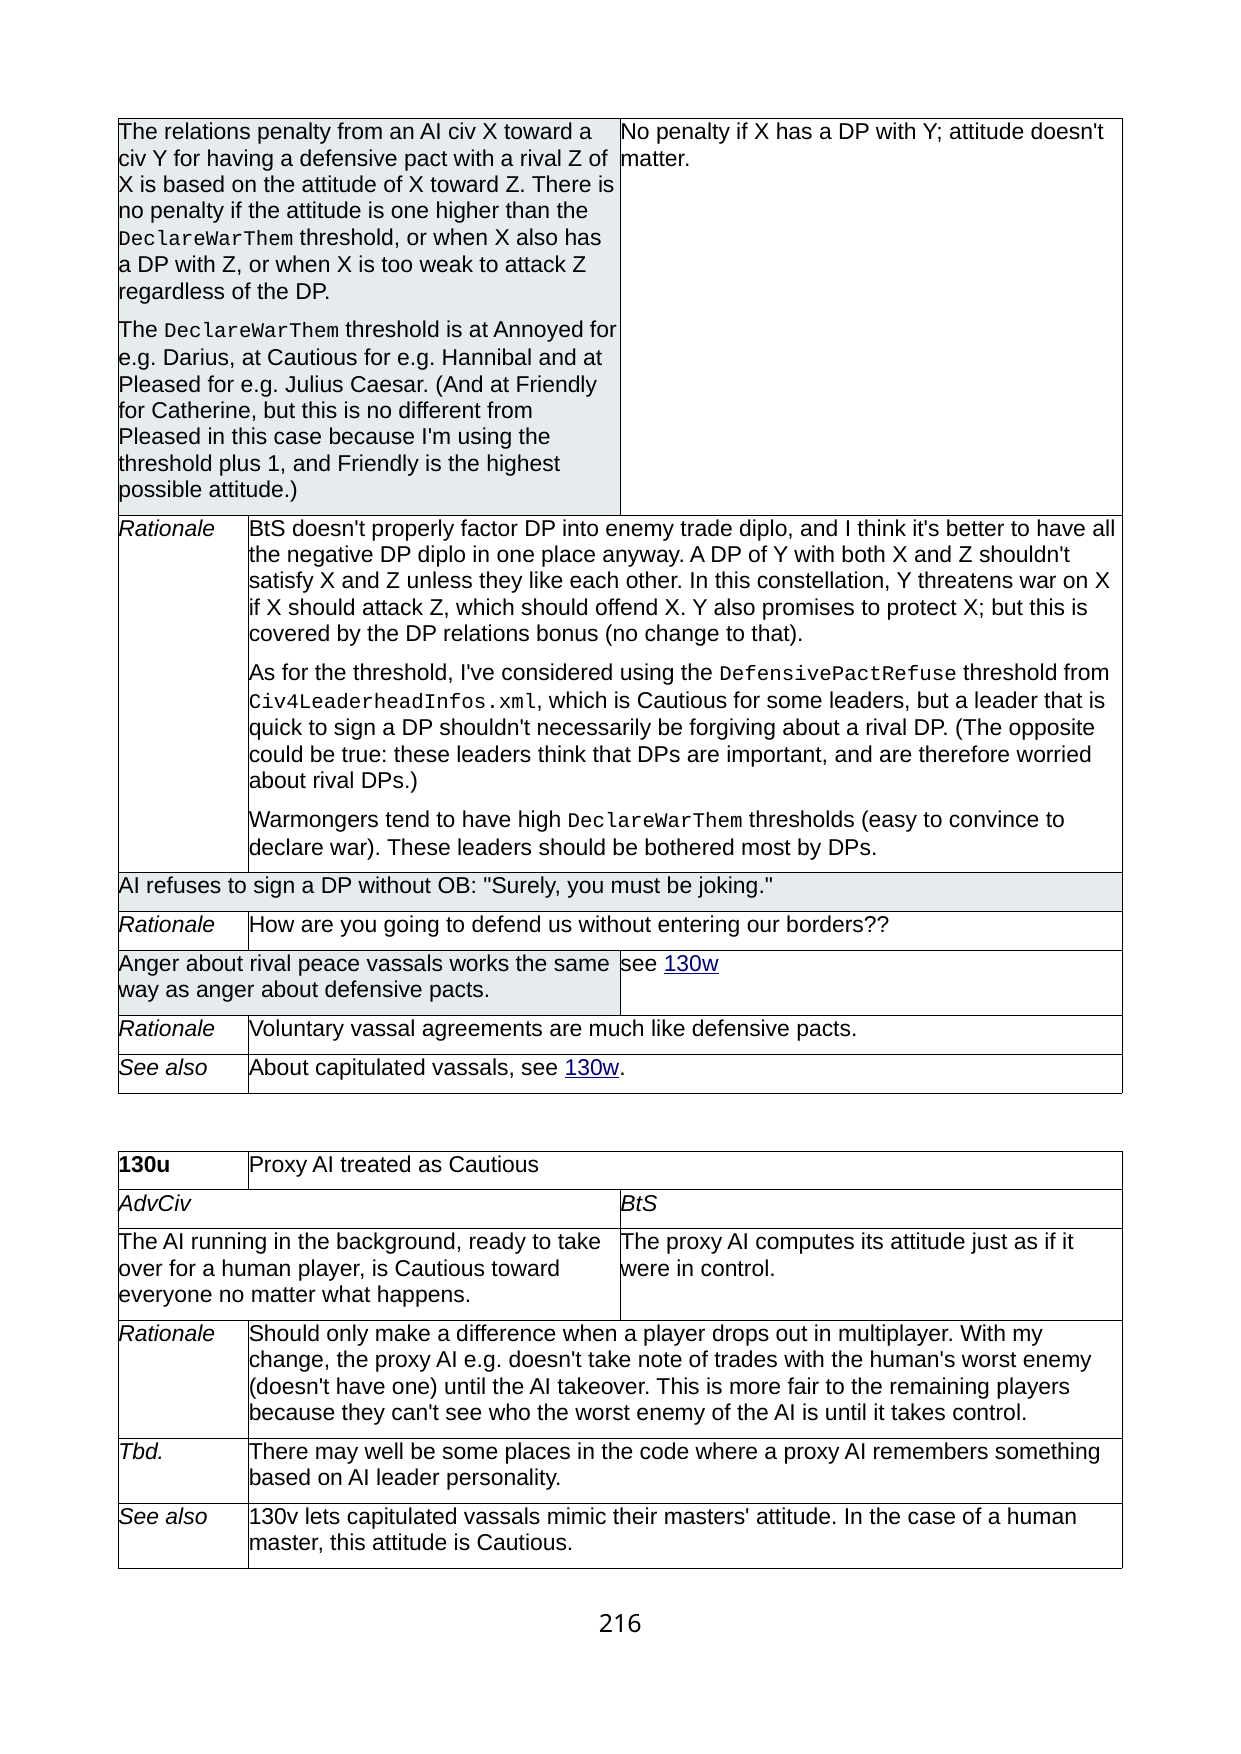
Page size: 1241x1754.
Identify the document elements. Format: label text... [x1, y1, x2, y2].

table_cell Rationale [119, 1321, 248, 1438]
table_cell BtS doesn't properly factor DP into enemy trade diplo, and I think it's better to have all the negative DP diplo in one place anyway. A DP of Y with both X and Z shouldn't satisfy X and Z unless they like each other. In this constellation, Y threatens war on X if X should attack Z, which should offend X. Y also promises to protect X; but this is covered by the DP relations bonus (no change to that). As for the threshold, I've considered using the DefensivePactRefuse threshold from Civ4LeaderheadInfos.xml, which is Cautious for some leaders, but a leader that is quick to sign a DP shouldn't necessarily be forgiving about a rival DP. (The opposite could be true: these leaders think that DPs are important, and are therefore worried about rival DPs.) Warmongers tend to have high DeclareWarThem thresholds (easy to convince to declare war). These leaders should be bothered most by DPs. [249, 516, 1122, 872]
table_cell Tbd. [119, 1439, 248, 1503]
table_cell Rationale [119, 516, 248, 872]
table_header Proxy AI treated as Cautious [249, 1152, 1122, 1189]
table_cell AI refuses to sign a DP without OB: "Surely, you must be joking." [119, 873, 1122, 911]
table_cell See also [119, 1055, 248, 1093]
table_cell Should only make a difference when a player drops out in multiplayer. With my change, the proxy AI e.g. doesn't take note of trades with the human's worst enemy (doesn't have one) until the AI takeover. This is more fair to the remaining players because they can't see who the worst enemy of the AI is until it takes control. [249, 1321, 1122, 1438]
table_cell see 130w [621, 951, 1122, 1015]
table_cell 130v lets capitulated vassals mimic their masters' attitude. In the case of a human master, this attitude is Cautious. [249, 1504, 1122, 1568]
table_cell Anger about rival peace vassals works the same way as anger about defensive pacts. [119, 951, 620, 1015]
table_cell Rationale [119, 912, 248, 950]
table_cell Voluntary vassal agreements are much like defensive pacts. [249, 1016, 1122, 1054]
table_cell BtS [621, 1190, 1122, 1228]
table_cell The proxy AI computes its attitude just as if it were in control. [621, 1229, 1122, 1320]
table_cell The AI running in the background, ready to take over for a human player, is Cautious toward everyone no matter what happens. [119, 1229, 620, 1320]
table_cell How are you going to defend us without entering our borders?? [249, 912, 1122, 950]
table_header 130u [119, 1152, 248, 1189]
table_cell AdvCiv [119, 1190, 620, 1228]
table_cell The relations penalty from an AI civ X toward a civ Y for having a defensive pact with a rival Z of X is based on the attitude of X toward Z. There is no penalty if the attitude is one higher than the DeclareWarThem threshold, or when X also has a DP with Z, or when X is too weak to attack Z regardless of the DP. The DeclareWarThem threshold is at Annoyed for e.g. Darius, at Cautious for e.g. Hannibal and at Pleased for e.g. Julius Caesar. (And at Friendly for Catherine, but this is no different from Pleased in this case because I'm using the threshold plus 1, and Friendly is the highest possible attitude.) [119, 119, 620, 515]
table_cell See also [119, 1504, 248, 1568]
table_cell There may well be some places in the code where a proxy AI remembers something based on AI leader personality. [249, 1439, 1122, 1503]
table_cell Rationale [119, 1016, 248, 1054]
table_cell About capitulated vassals, see 130w. [249, 1055, 1122, 1093]
table_cell No penalty if X has a DP with Y; attitude doesn't matter. [621, 119, 1122, 515]
